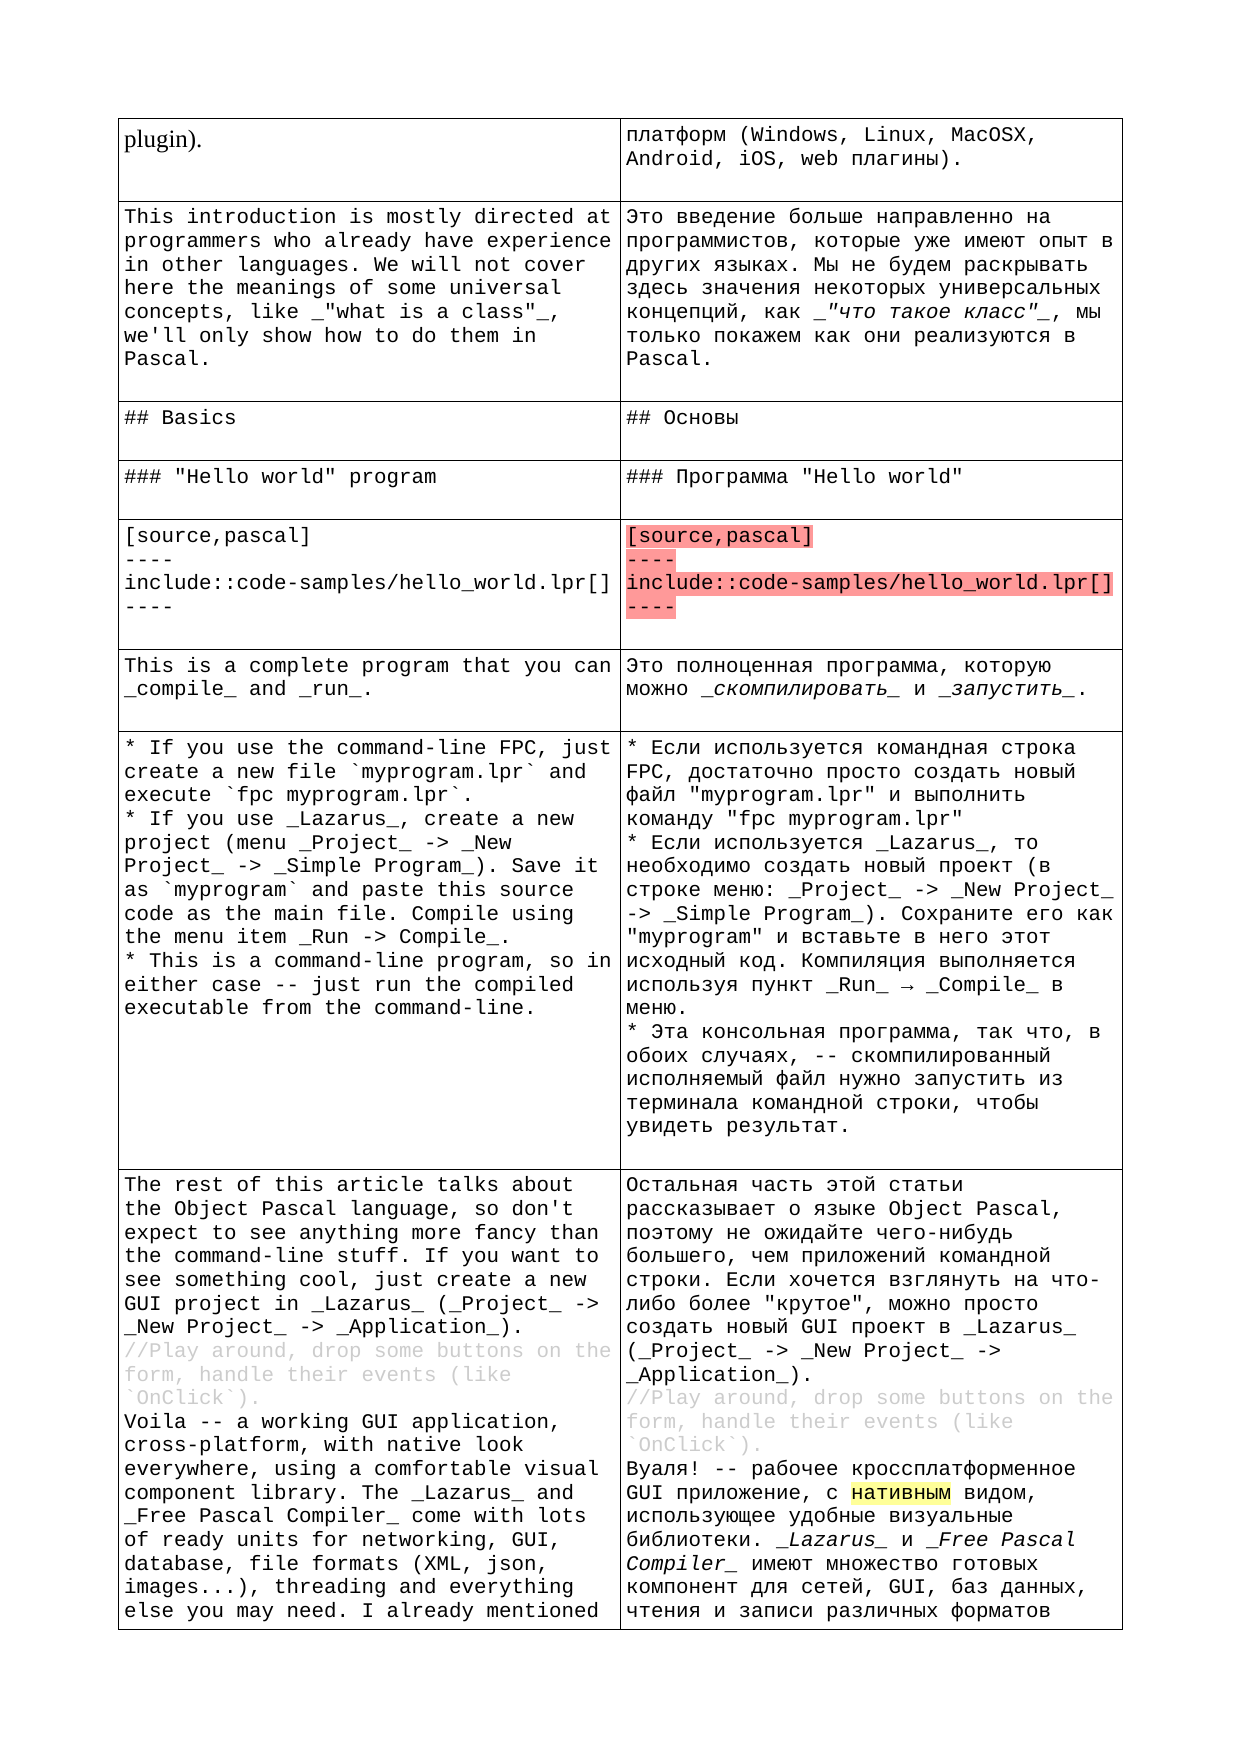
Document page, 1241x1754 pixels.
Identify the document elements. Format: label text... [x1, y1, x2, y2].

table_cell plugin). [119, 119, 620, 201]
table_cell Это полноценная программа, которую можно _скомпилировать_ и _запустить_. [621, 650, 1122, 731]
table_cell ## Основы [621, 402, 1122, 460]
table_cell платформ (Windows, Linux, MacOSX, Android, iOS, web плагины). [621, 119, 1122, 201]
table_cell ### Программа "Hello world" [621, 461, 1122, 519]
table_cell [source,pascal] ---- include::code-samples/hello_world.lpr[] ---- [621, 520, 1122, 649]
table_cell Остальная часть этой статьи рассказывает о языке Object Pascal, поэтому не ожидайте чего-нибудь большего, чем приложений командной строки. Если хочется взглянуть на что-либо более "крутое", можно просто создать новый GUI проект в _Lazarus_ (_Project_ -> _New Project_ -> _Application_). //Play around, drop some buttons on the form, handle their events (like `OnClick`). Вуаля! -- рабочее кроссплатформенное GUI приложение, с нативным видом, использующее удобные визуальные библиотеки. _Lazarus_ и _Free Pascal Compiler_ имеют множество готовых компонент для сетей, GUI, баз данных, чтения и записи различных форматов [621, 1170, 1122, 1629]
table_cell * If you use the command-line FPC, just create a new file `myprogram.lpr` and execute `fpc myprogram.lpr`. * If you use _Lazarus_, create a new project (menu _Project_ -> _New Project_ -> _Simple Program_). Save it as `myprogram` and paste this source code as the main file. Compile using the menu item _Run -> Compile_. * This is a command-line program, so in either case -- just run the compiled executable from the command-line. [119, 732, 620, 1168]
table_cell [source,pascal] ---- include::code-samples/hello_world.lpr[] ---- [119, 520, 620, 649]
table_cell This introduction is mostly directed at programmers who already have experience in other languages. We will not cover here the meanings of some universal concepts, like _"what is a class"_, we'll only show how to do them in Pascal. [119, 202, 620, 401]
table_cell This is a complete program that you can _compile_ and _run_. [119, 650, 620, 731]
table_cell Это введение больше направленно на программистов, которые уже имеют опыт в других языках. Мы не будем раскрывать здесь значения некоторых универсальных концепций, как _"что такое класс"_, мы только покажем как они реализуются в Pascal. [621, 202, 1122, 401]
table_cell ## Basics [119, 402, 620, 460]
table_cell ### "Hello world" program [119, 461, 620, 519]
table_cell The rest of this article talks about the Object Pascal language, so don't expect to see anything more fancy than the command-line stuff. If you want to see something cool, just create a new GUI project in _Lazarus_ (_Project_ -> _New Project_ -> _Application_). //Play around, drop some buttons on the form, handle their events (like `OnClick`). Voila -- a working GUI application, cross-platform, with native look everywhere, using a comfortable visual component library. The _Lazarus_ and _Free Pascal Compiler_ come with lots of ready units for networking, GUI, database, file formats (XML, json, images...), threading and everything else you may need. I already mentioned [119, 1170, 620, 1629]
table_cell * Если используется командная строка FPC, достаточно просто создать новый файл "myprogram.lpr" и выполнить команду "fpc myprogram.lpr" * Если используется _Lazarus_, то необходимо создать новый проект (в строке меню: _Project_ -> _New Project_ -> _Simple Program_). Сохраните его как "myprogram" и вставьте в него этот исходный код. Компиляция выполняется используя пункт _Run_ → _Compile_ в меню. * Эта консольная программа, так что, в обоих случаях, -- скомпилированный исполняемый файл нужно запустить из терминала командной строки, чтобы увидеть результат. [621, 732, 1122, 1168]
